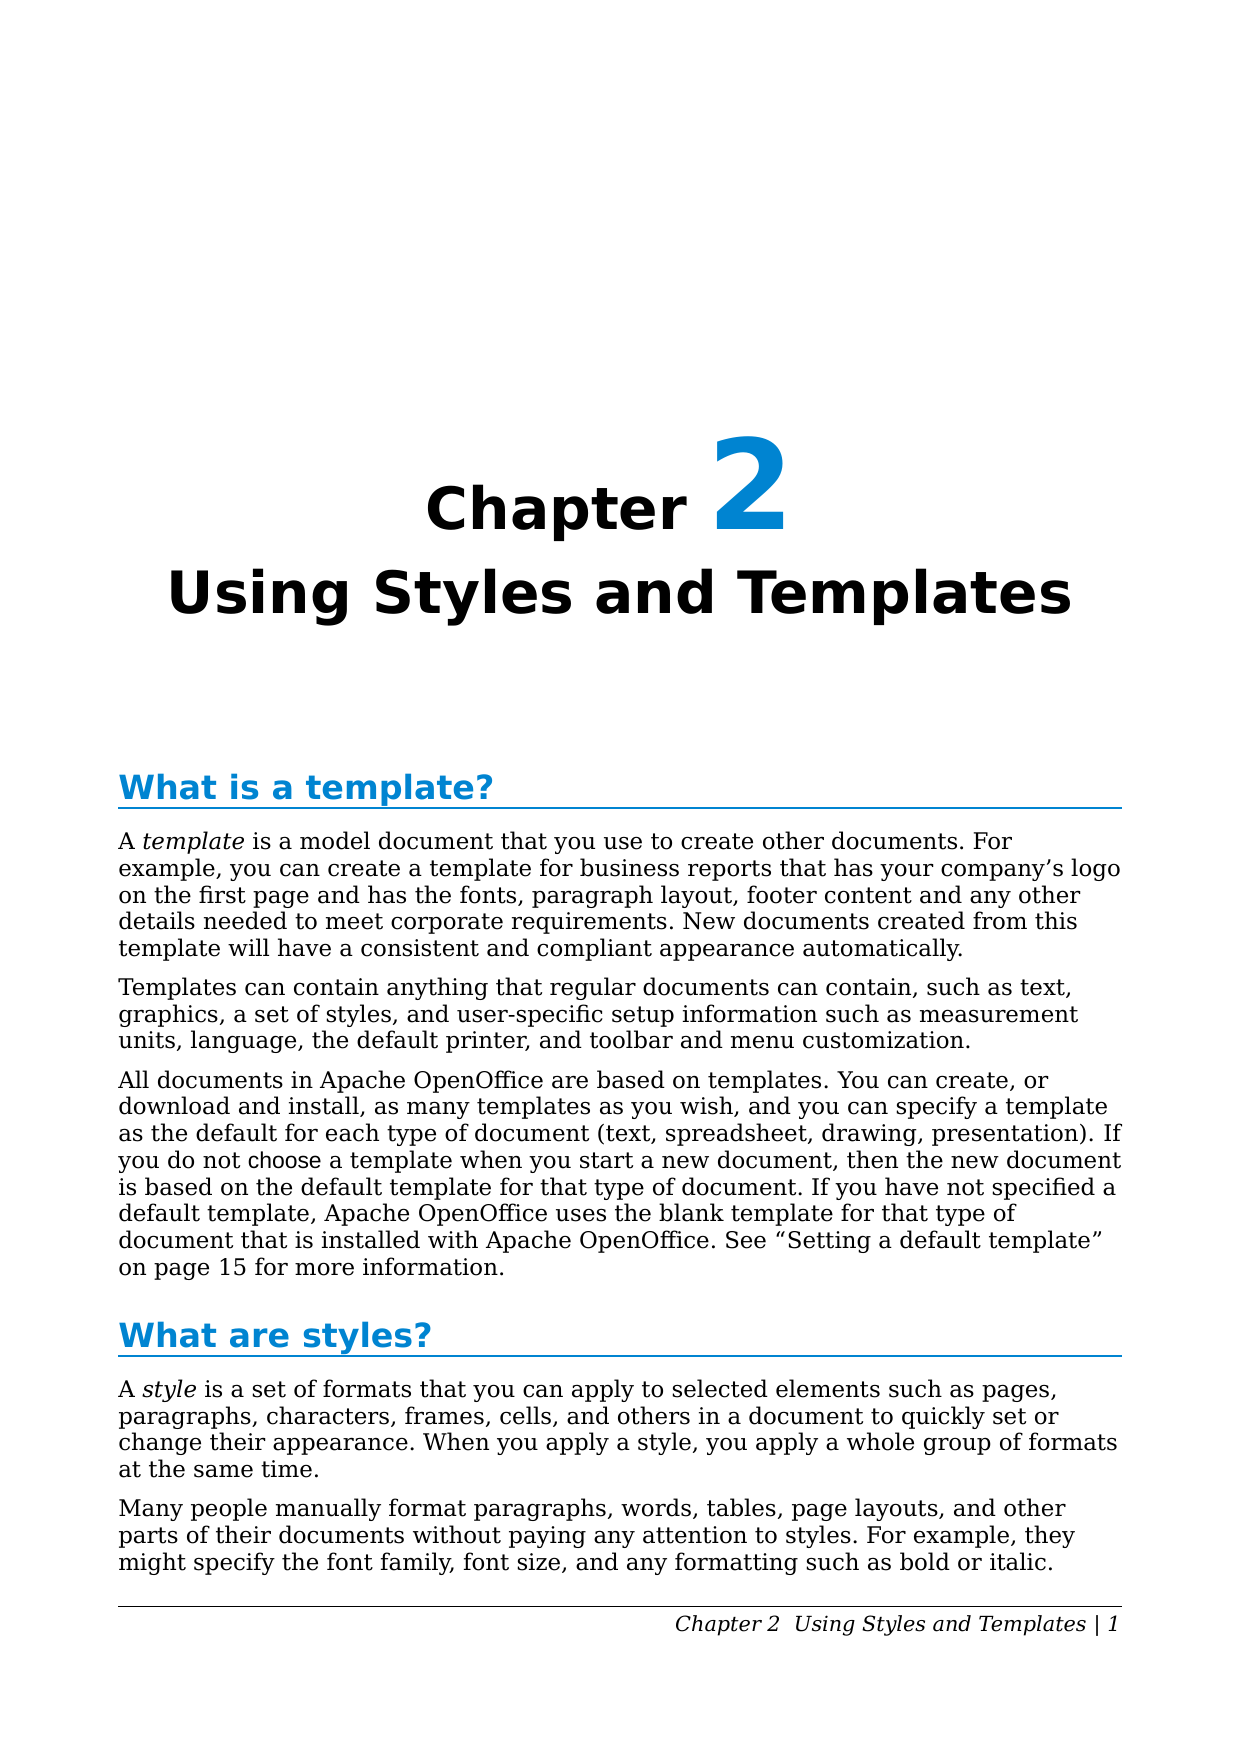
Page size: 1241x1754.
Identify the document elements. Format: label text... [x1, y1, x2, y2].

subtitle Chapter 2 Using Styles and Templates [118, 413, 1122, 627]
subtitle What is a template? [118, 769, 1122, 807]
text Many people manually format paragraphs, words, tables, page layouts, and other parts of their documents without paying any attention to styles. For example, they might specify the font family, font size, and any formatting such as bold or italic. [118, 1495, 1122, 1575]
text All documents in Apache OpenOffice are based on templates. You can create, or download and install, as many templates as you wish, and you can specify a template as the default for each type of document (text, spreadsheet, drawing, presentation). If you do not choose a template when you start a new document, then the new document is based on the default template for that type of document. If you have not specified a default template, Apache OpenOffice uses the blank template for that type of document that is installed with Apache OpenOffice. See “Setting a default template” on page 15 for more information. [118, 1067, 1122, 1280]
text A style is a set of formats that you can apply to selected elements such as pages, paragraphs, characters, frames, cells, and others in a document to quickly set or change their appearance. When you apply a style, you apply a whole group of formats at the same time. [118, 1376, 1122, 1483]
text A template is a model document that you use to create other documents. For example, you can create a template for business reports that has your company’s logo on the first page and has the fonts, paragraph layout, footer content and any other details needed to meet corporate requirements. New documents created from this template will have a consistent and compliant appearance automatically. [118, 828, 1122, 962]
subtitle What are styles? [118, 1316, 1122, 1355]
text Templates can contain anything that regular documents can contain, such as text, graphics, a set of styles, and user-specific setup information such as measurement units, language, the default printer, and toolbar and menu customization. [118, 974, 1122, 1054]
